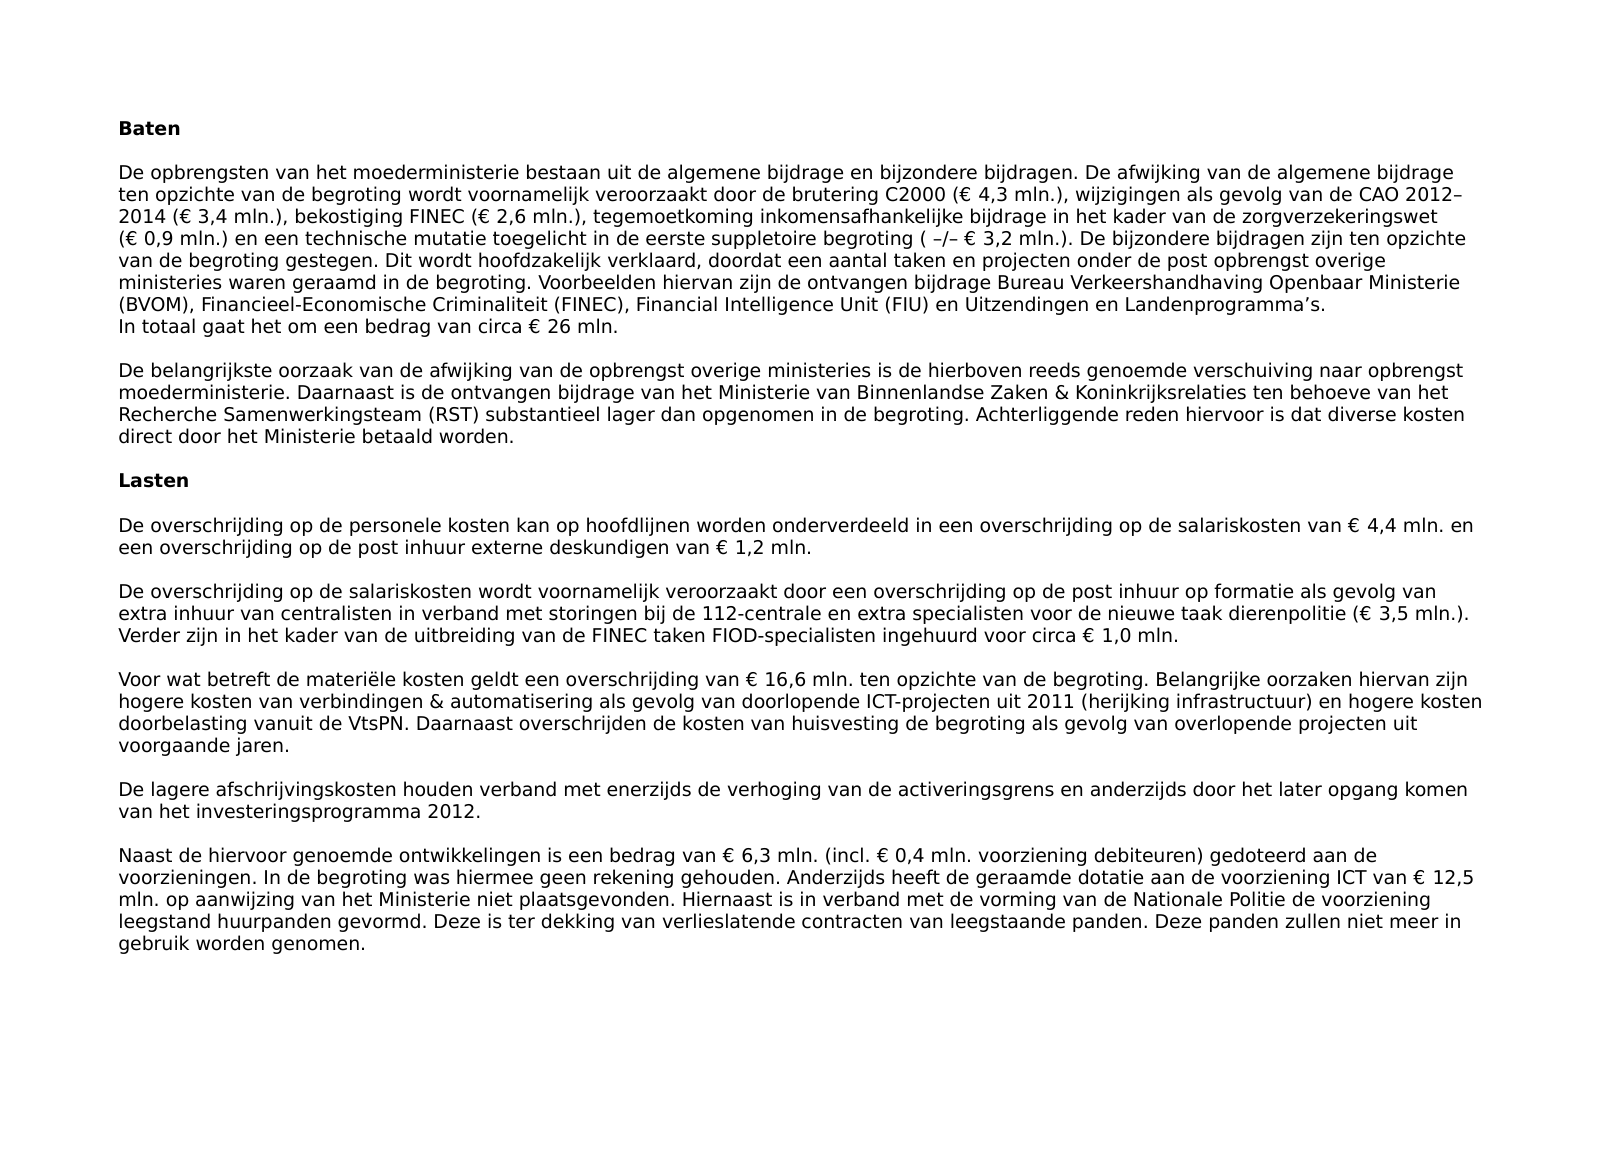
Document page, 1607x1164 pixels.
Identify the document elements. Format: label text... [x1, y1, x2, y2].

text De belangrijkste oorzaak van de afwijking van de opbrengst overige ministeries is de hierboven reeds genoemde verschuiving naar opbrengst moederministerie. Daarnaast is de ontvangen bijdrage van het Ministerie van Binnenlandse Zaken & Koninkrijksrelaties ten behoeve van het Recherche Samenwerkingsteam (RST) substantieel lager dan opgenomen in de begroting. Achterliggende reden hiervoor is dat diverse kosten direct door het Ministerie betaald worden. [118, 360, 1488, 448]
text De opbrengsten van het moederministerie bestaan uit de algemene bijdrage en bijzondere bijdragen. De afwijking van de algemene bijdrage ten opzichte van de begroting wordt voornamelijk veroorzaakt door de brutering C2000 (€ 4,3 mln.), wijzigingen als gevolg van de CAO 2012–2014 (€ 3,4 mln.), bekostiging FINEC (€ 2,6 mln.), tegemoetkoming inkomensafhankelijke bijdrage in het kader van de zorgverzekeringswet (€ 0,9 mln.) en een technische mutatie toegelicht in de eerste suppletoire begroting ( –/– € 3,2 mln.). De bijzondere bijdragen zijn ten opzichte van de begroting gestegen. Dit wordt hoofdzakelijk verklaard, doordat een aantal taken en projecten onder de post opbrengst overige ministeries waren geraamd in de begroting. Voorbeelden hiervan zijn de ontvangen bijdrage Bureau Verkeershandhaving Openbaar Ministerie (BVOM), Financieel-Economische Criminaliteit (FINEC), Financial Intelligence Unit (FIU) en Uitzendingen en Landenprogramma’s. [118, 162, 1488, 316]
text De overschrijding op de personele kosten kan op hoofdlijnen worden onderverdeeld in een overschrijding op de salariskosten van € 4,4 mln. en een overschrijding op de post inhuur externe deskundigen van € 1,2 mln. [118, 514, 1488, 558]
text De lagere afschrijvingskosten houden verband met enerzijds de verhoging van de activeringsgrens en anderzijds door het later opgang komen van het investeringsprogramma 2012. [118, 779, 1488, 823]
subtitle Lasten [118, 470, 1488, 492]
text In totaal gaat het om een bedrag van circa € 26 mln. [118, 316, 1488, 338]
text Naast de hiervoor genoemde ontwikkelingen is een bedrag van € 6,3 mln. (incl. € 0,4 mln. voorziening debiteuren) gedoteerd aan de voorzieningen. In de begroting was hiermee geen rekening gehouden. Anderzijds heeft de geraamde dotatie aan de voorziening ICT van € 12,5 mln. op aanwijzing van het Ministerie niet plaatsgevonden. Hiernaast is in verband met de vorming van de Nationale Politie de voorziening leegstand huurpanden gevormd. Deze is ter dekking van verlieslatende contracten van leegstaande panden. Deze panden zullen niet meer in gebruik worden genomen. [118, 845, 1488, 955]
text De overschrijding op de salariskosten wordt voornamelijk veroorzaakt door een overschrijding op de post inhuur op formatie als gevolg van extra inhuur van centralisten in verband met storingen bij de 112-centrale en extra specialisten voor de nieuwe taak dierenpolitie (€ 3,5 mln.). Verder zijn in het kader van de uitbreiding van de FINEC taken FIOD-specialisten ingehuurd voor circa € 1,0 mln. [118, 581, 1488, 647]
subtitle Baten [118, 118, 1488, 140]
text Voor wat betreft de materiële kosten geldt een overschrijding van € 16,6 mln. ten opzichte van de begroting. Belangrijke oorzaken hiervan zijn hogere kosten van verbindingen & automatisering als gevolg van doorlopende ICT-projecten uit 2011 (herijking infrastructuur) en hogere kosten doorbelasting vanuit de VtsPN. Daarnaast overschrijden de kosten van huisvesting de begroting als gevolg van overlopende projecten uit voorgaande jaren. [118, 669, 1488, 757]
